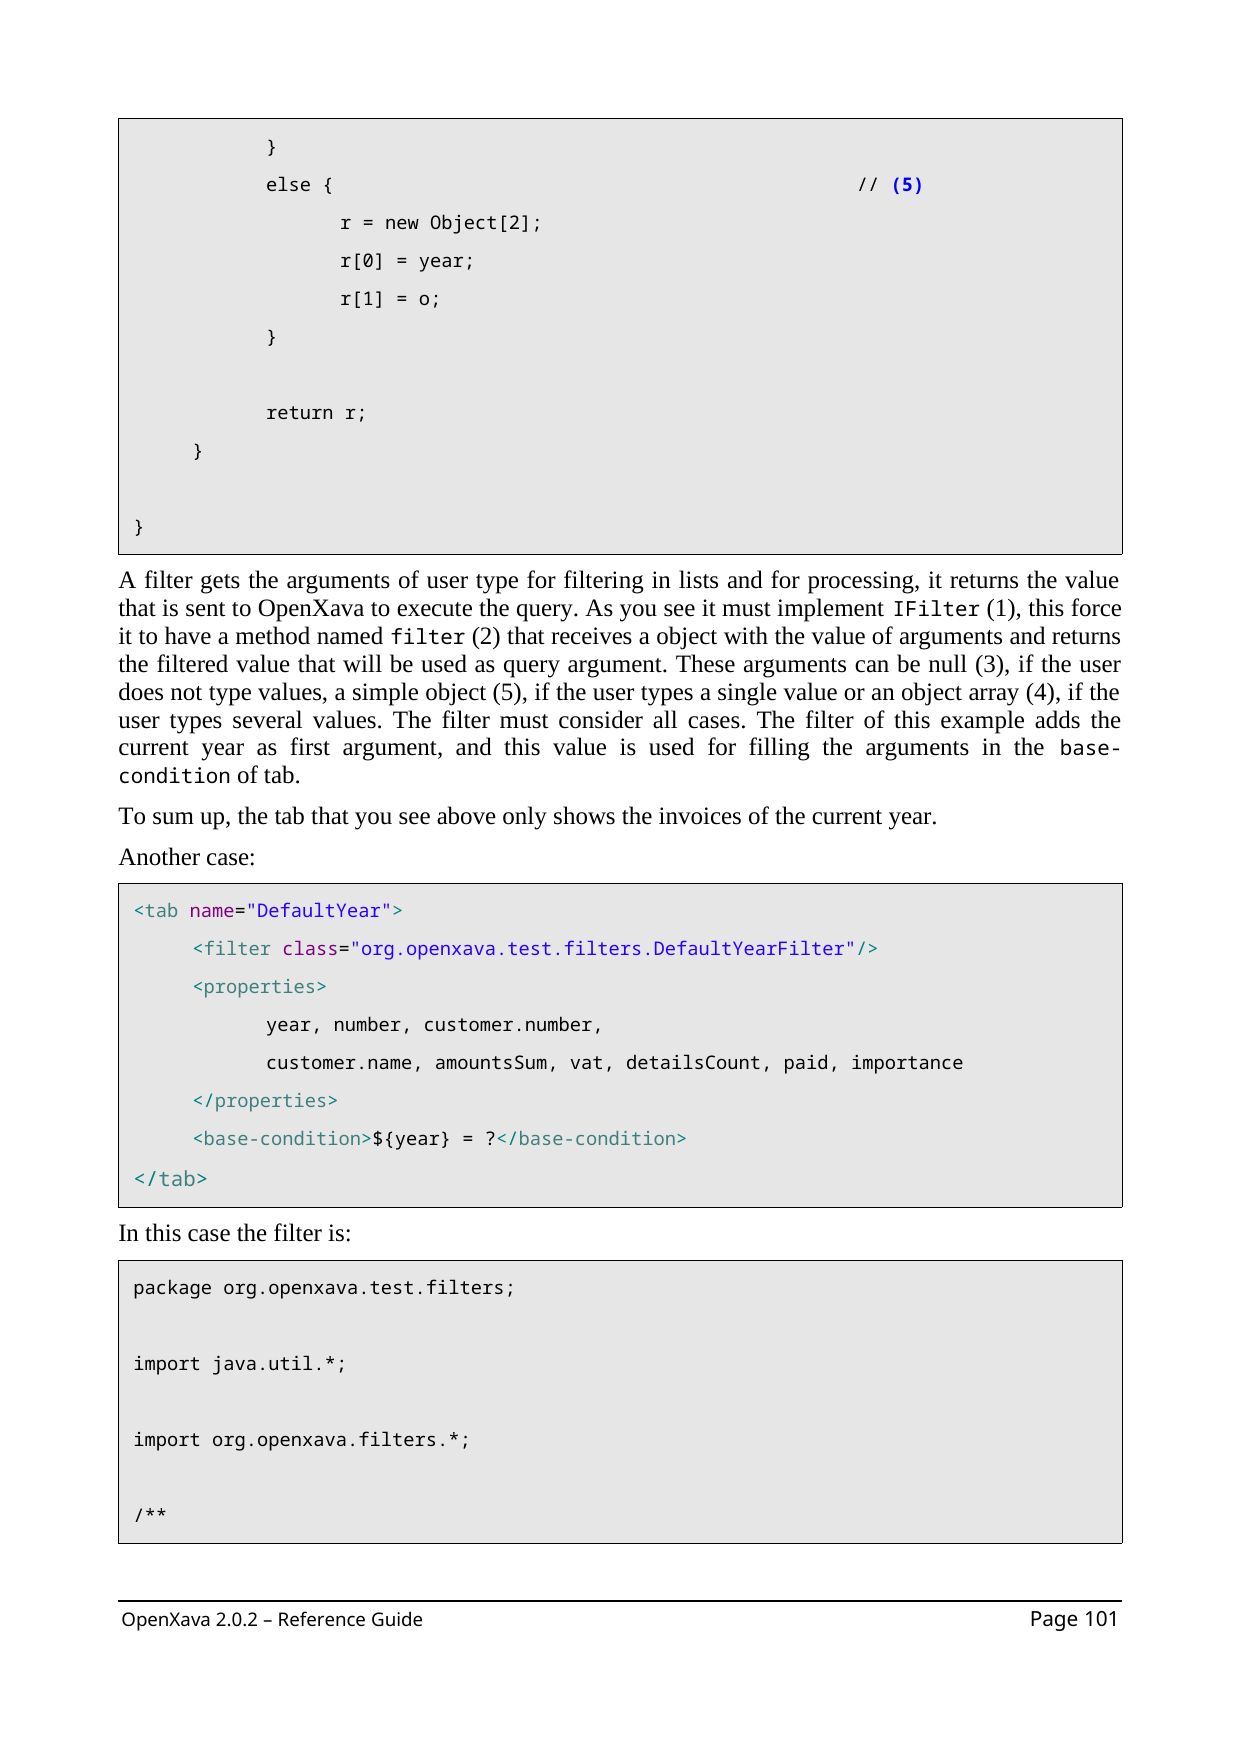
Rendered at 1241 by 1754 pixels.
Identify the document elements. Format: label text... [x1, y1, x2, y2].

text </properties> [119, 1073, 1122, 1111]
text r[0] = year; [119, 232, 1122, 270]
text /** [119, 1488, 1122, 1543]
text } [119, 119, 1122, 156]
text import org.openxava.filters.*; [119, 1412, 1122, 1450]
text A filter gets the arguments of user type for filtering in lists and for processing, it returns the value that is sent to OpenXava to execute the query. As you see it must implement IFilter (1), this force it to have a method named filter (2) that receives a object with the value of arguments and returns the filtered value that will be used as query argument. These arguments can be null (3), if the user does not type values, a simple object (5), if the user types a single value or an object array (4), if the user types several values. The filter must consider all cases. The filter of this example adds the current year as first argument, and this value is used for filling the arguments in the base-condition of tab. [118, 566, 1122, 790]
text <properties> [119, 959, 1122, 997]
text } [119, 308, 1122, 346]
text <filter class="org.openxava.test.filters.DefaultYearFilter"/> [119, 921, 1122, 959]
text <tab name="DefaultYear"> [119, 884, 1122, 921]
text </tab> [119, 1149, 1122, 1207]
text To sum up, the tab that you see above only shows the invoices of the current year. [118, 802, 1122, 830]
text year, number, customer.number, [119, 997, 1122, 1035]
text In this case the filter is: [118, 1219, 1122, 1247]
text customer.name, amountsSum, vat, detailsCount, paid, importance [119, 1035, 1122, 1073]
text } [119, 422, 1122, 460]
text else { // (5) [119, 156, 1122, 194]
text r[1] = o; [119, 270, 1122, 308]
text } [119, 498, 1122, 554]
text Another case: [118, 843, 1122, 870]
text package org.openxava.test.filters; [119, 1261, 1122, 1298]
text import java.util.*; [119, 1336, 1122, 1374]
text r = new Object[2]; [119, 194, 1122, 232]
text <base-condition>${year} = ?</base-condition> [119, 1111, 1122, 1149]
text return r; [119, 384, 1122, 422]
